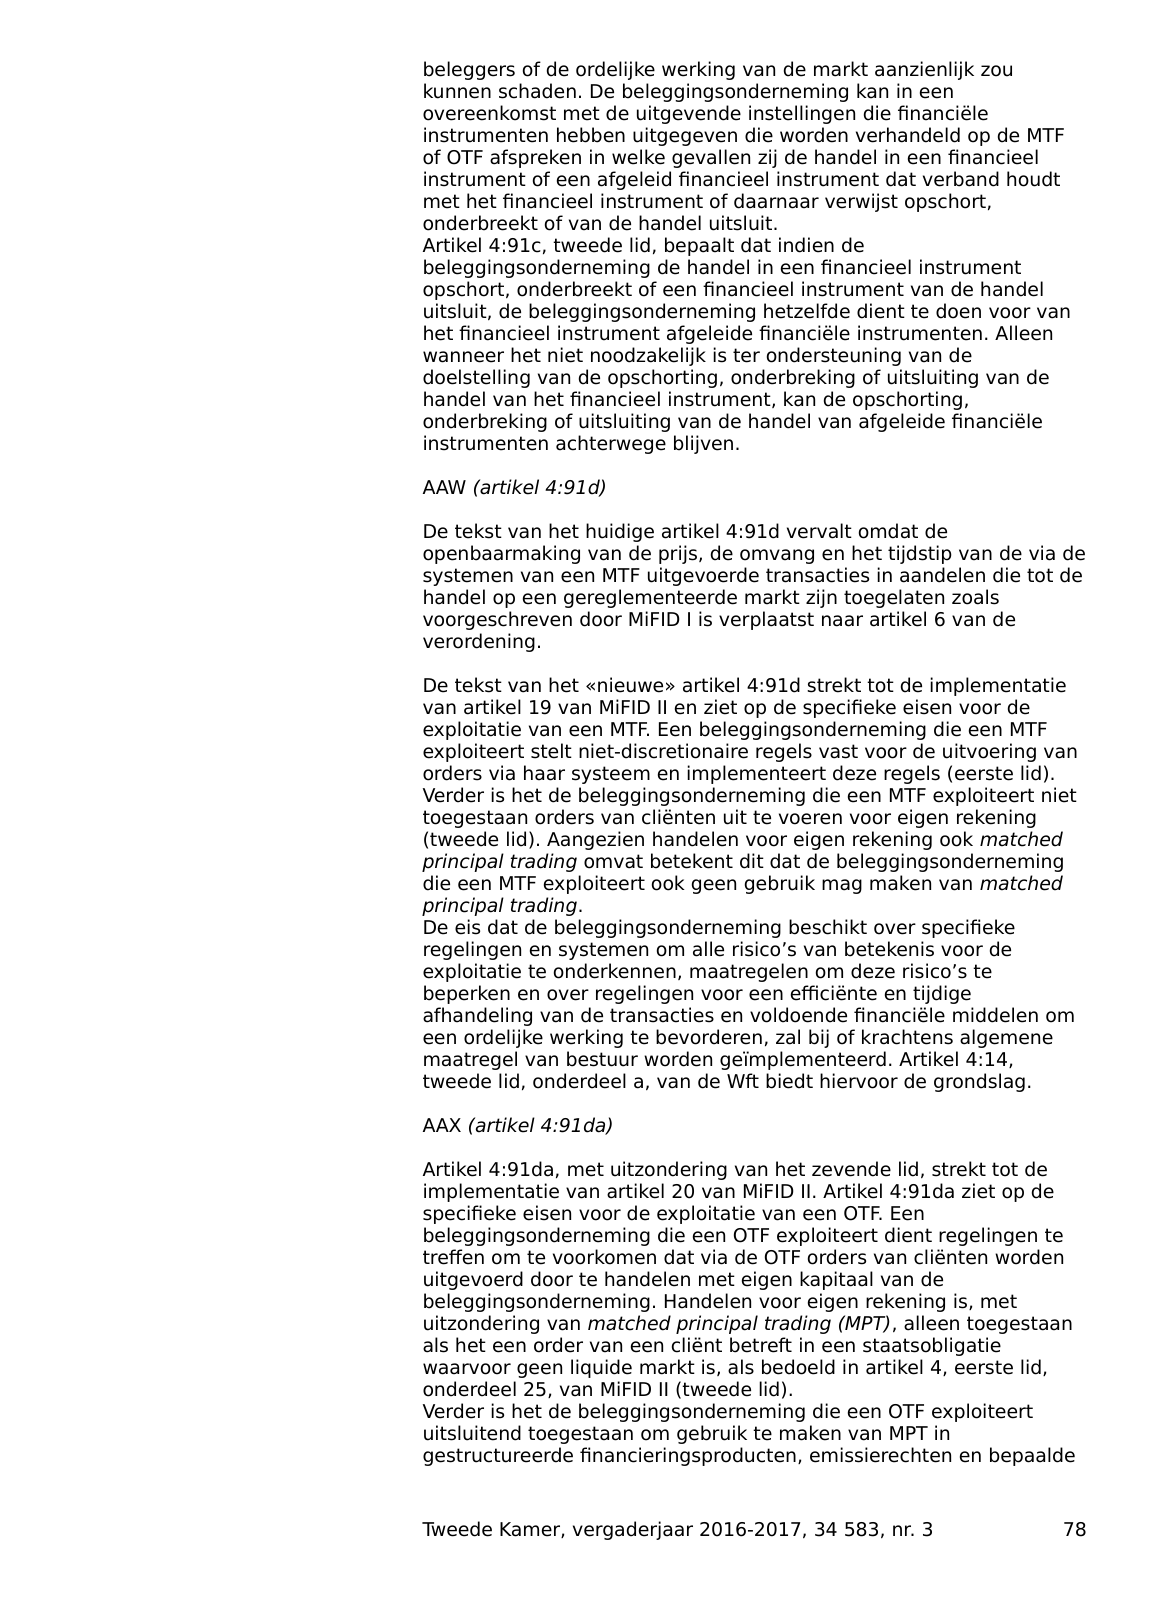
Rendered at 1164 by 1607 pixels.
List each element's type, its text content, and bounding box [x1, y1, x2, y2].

text Verder is het de beleggingsonderneming die een OTF exploiteert uitsluitend toegestaan om gebruik te maken van MPT in gestructureerde financieringsproducten, emissierechten en bepaalde [422, 1401, 1087, 1467]
text De tekst van het «nieuwe» artikel 4:91d strekt tot de implementatie van artikel 19 van MiFID II en ziet op de specifieke eisen voor de exploitatie van een MTF. Een beleggingsonderneming die een MTF exploiteert stelt niet-discretionaire regels vast voor de uitvoering van orders via haar systeem en implementeert deze regels (eerste lid). Verder is het de beleggingsonderneming die een MTF exploiteert niet toegestaan orders van cliënten uit te voeren voor eigen rekening (tweede lid). Aangezien handelen voor eigen rekening ook matched principal trading omvat betekent dit dat de beleggingsonderneming die een MTF exploiteert ook geen gebruik mag maken van matched principal trading. [422, 675, 1087, 917]
text De tekst van het huidige artikel 4:91d vervalt omdat de openbaarmaking van de prijs, de omvang en het tijdstip van de via de systemen van een MTF uitgevoerde transacties in aandelen die tot de handel op een gereglementeerde markt zijn toegelaten zoals voorgeschreven door MiFID I is verplaatst naar artikel 6 van de verordening. [422, 521, 1087, 653]
text Artikel 4:91c, tweede lid, bepaalt dat indien de beleggingsonderneming de handel in een financieel instrument opschort, onderbreekt of een financieel instrument van de handel uitsluit, de beleggingsonderneming hetzelfde dient te doen voor van het financieel instrument afgeleide financiële instrumenten. Alleen wanneer het niet noodzakelijk is ter ondersteuning van de doelstelling van de opschorting, onderbreking of uitsluiting van de handel van het financieel instrument, kan de opschorting, onderbreking of uitsluiting van de handel van afgeleide financiële instrumenten achterwege blijven. [422, 235, 1087, 455]
text De eis dat de beleggingsonderneming beschikt over specifieke regelingen en systemen om alle risico’s van betekenis voor de exploitatie te onderkennen, maatregelen om deze risico’s te beperken en over regelingen voor een efficiënte en tijdige afhandeling van de transacties en voldoende financiële middelen om een ordelijke werking te bevorderen, zal bij of krachtens algemene maatregel van bestuur worden geïmplementeerd. Artikel 4:14, tweede lid, onderdeel a, van de Wft biedt hiervoor de grondslag. [422, 917, 1087, 1093]
subtitle AAW (artikel 4:91d) [422, 477, 1087, 499]
subtitle AAX (artikel 4:91da) [422, 1115, 1087, 1137]
text beleggers of de ordelijke werking van de markt aanzienlijk zou kunnen schaden. De beleggingsonderneming kan in een overeenkomst met de uitgevende instellingen die financiële instrumenten hebben uitgegeven die worden verhandeld op de MTF of OTF afspreken in welke gevallen zij de handel in een financieel instrument of een afgeleid financieel instrument dat verband houdt met het financieel instrument of daarnaar verwijst opschort, onderbreekt of van de handel uitsluit. [422, 59, 1087, 235]
text Artikel 4:91da, met uitzondering van het zevende lid, strekt tot de implementatie van artikel 20 van MiFID II. Artikel 4:91da ziet op de specifieke eisen voor de exploitatie van een OTF. Een beleggingsonderneming die een OTF exploiteert dient regelingen te treffen om te voorkomen dat via de OTF orders van cliënten worden uitgevoerd door te handelen met eigen kapitaal van de beleggingsonderneming. Handelen voor eigen rekening is, met uitzondering van matched principal trading (MPT), alleen toegestaan als het een order van een cliënt betreft in een staatsobligatie waarvoor geen liquide markt is, als bedoeld in artikel 4, eerste lid, onderdeel 25, van MiFID II (tweede lid). [422, 1159, 1087, 1401]
